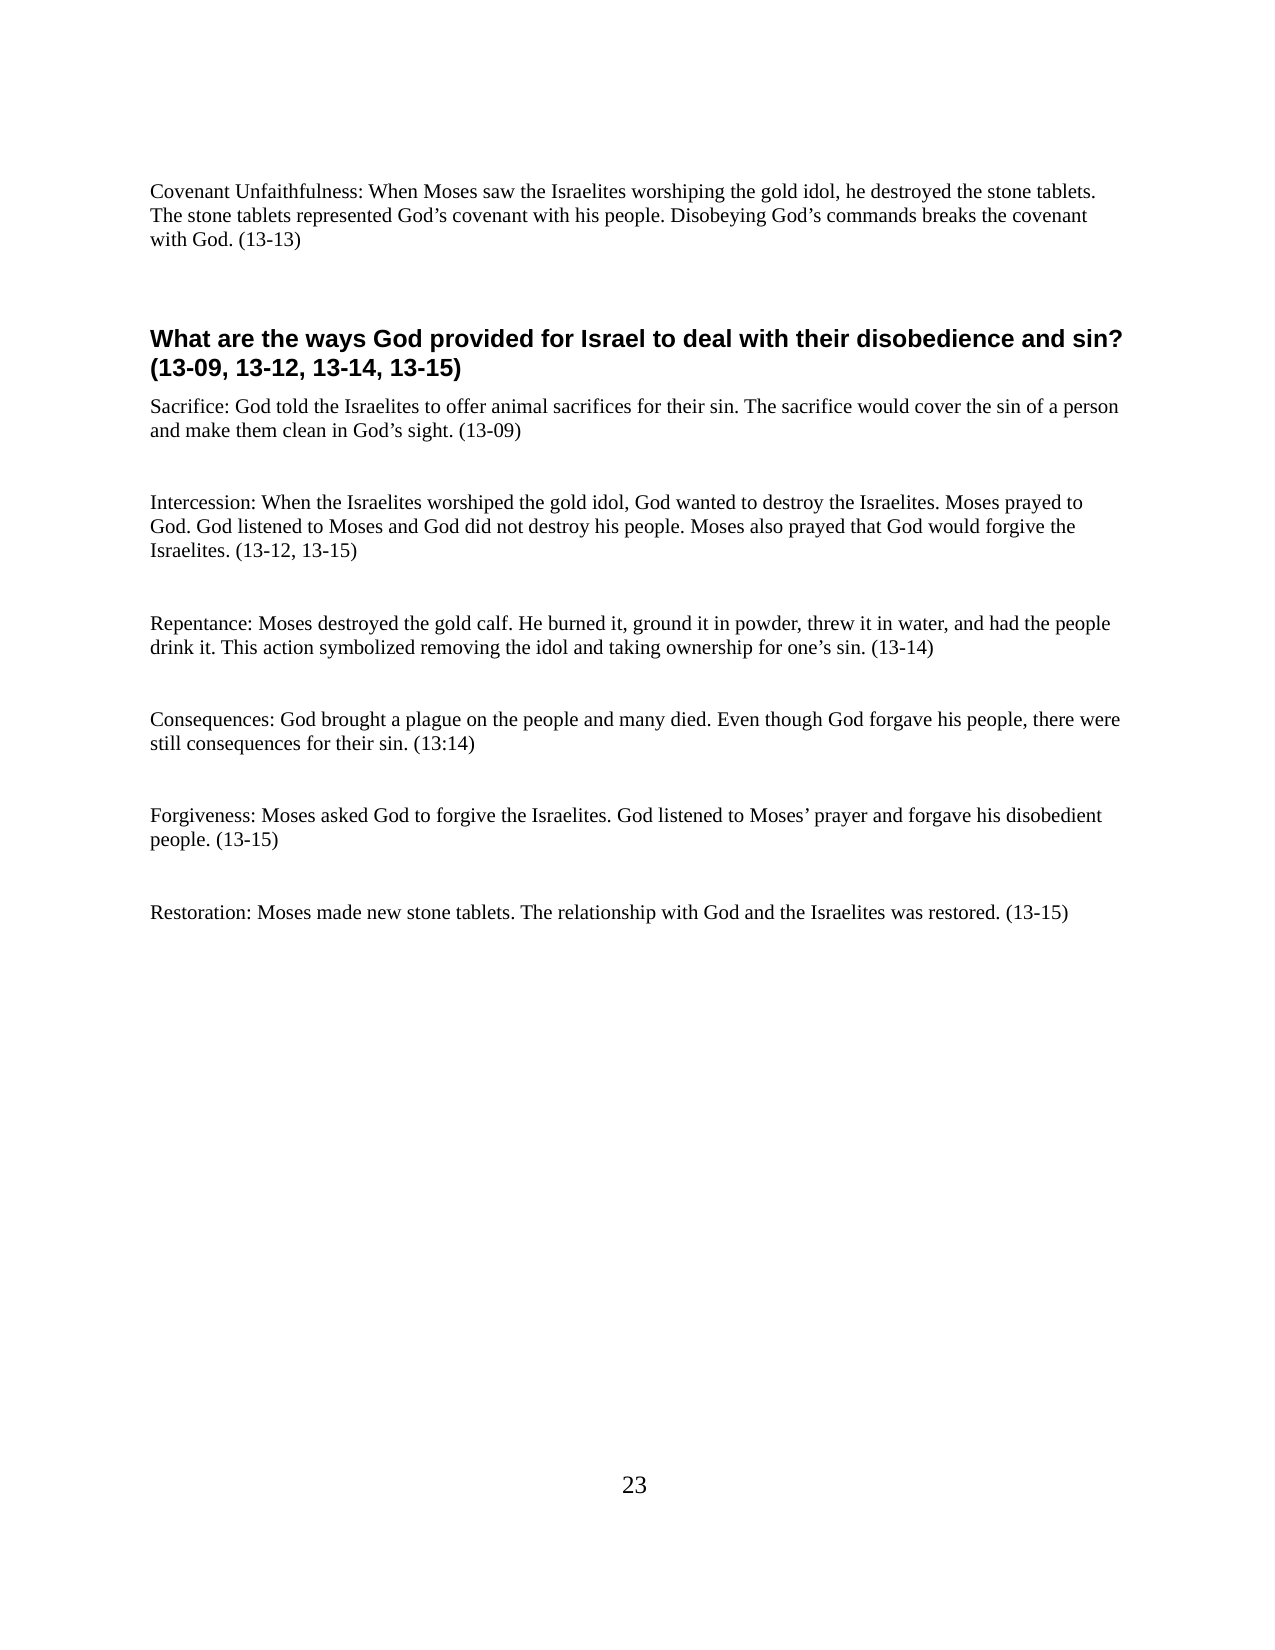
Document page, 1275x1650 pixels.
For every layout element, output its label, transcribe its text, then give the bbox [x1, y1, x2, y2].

subtitle What are the ways God provided for Israel to deal with their disobedience and sin? (13-09, 13-12, 13-14, 13-15) [150, 324, 1125, 381]
text Repentance: Moses destroyed the gold calf. He burned it, ground it in powder, threw it in water, and had the people drink it. This action symbolized removing the idol and taking ownership for one’s sin. (13-14) [150, 611, 1125, 659]
text Forgiveness: Moses asked God to forgive the Israelites. God listened to Moses’ prayer and forgave his disobedient people. (13-15) [150, 803, 1125, 851]
text Covenant Unfaithfulness: When Moses saw the Israelites worshiping the gold idol, he destroyed the stone tablets. The stone tablets represented God’s covenant with his people. Disobeying God’s commands breaks the covenant with God. (13-13) [150, 179, 1125, 251]
text Restoration: Moses made new stone tablets. The relationship with God and the Israelites was restored. (13-15) [150, 899, 1125, 924]
text Intercession: When the Israelites worshiped the gold idol, God wanted to destroy the Israelites. Moses prayed to God. God listened to Moses and God did not destroy his people. Moses also prayed that God would forgive the Israelites. (13-12, 13-15) [150, 490, 1125, 562]
text Sacrifice: God told the Israelites to offer animal sacrifices for their sin. The sacrifice would cover the sin of a person and make them clean in God’s sight. (13-09) [150, 394, 1125, 442]
text Consequences: God brought a plague on the people and many died. Even though God forgave his people, there were still consequences for their sin. (13:14) [150, 707, 1125, 755]
